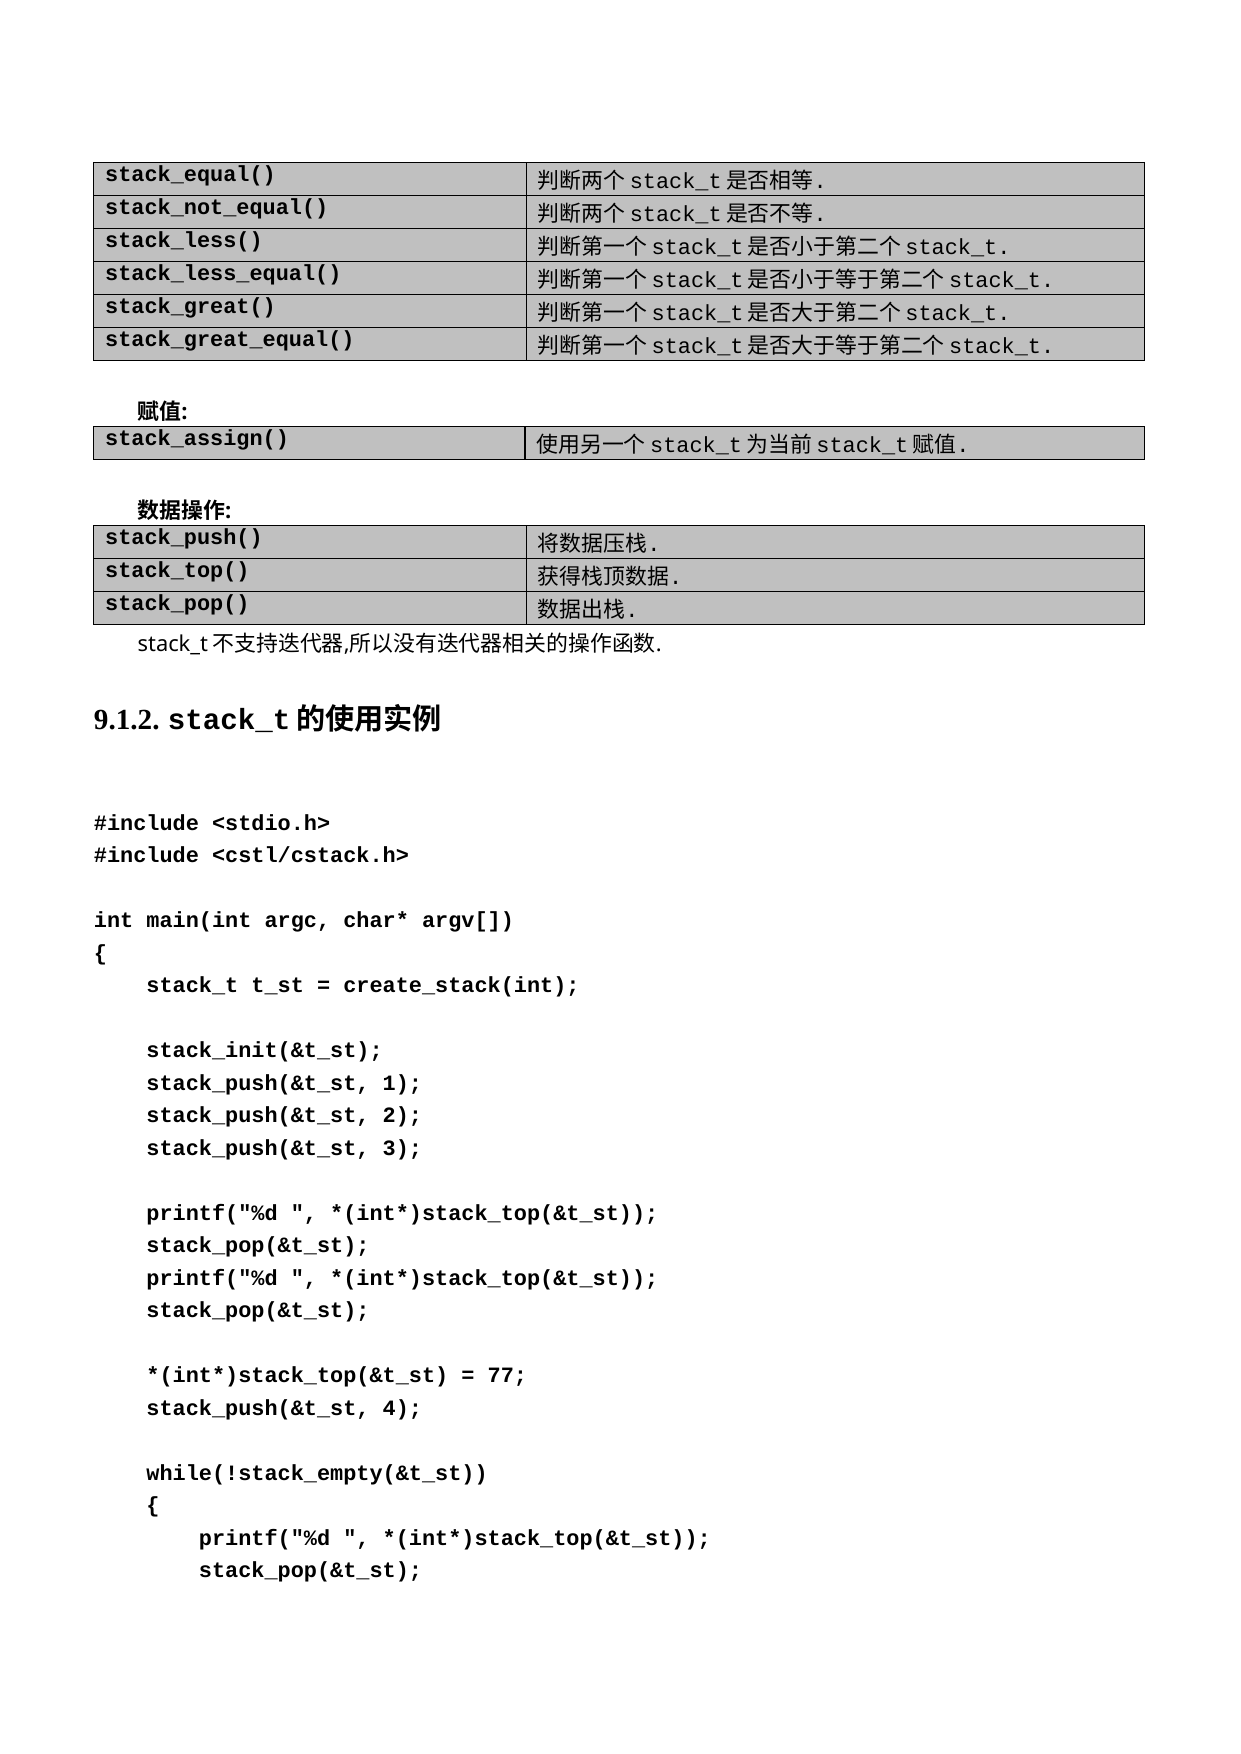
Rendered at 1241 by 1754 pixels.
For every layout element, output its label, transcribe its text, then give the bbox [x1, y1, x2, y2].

table_cell 判断两个stack_t是否相等. [527, 163, 1144, 195]
text 数据操作: [94, 493, 1144, 525]
text stack_t t_st = create_stack(int); [94, 970, 1144, 1003]
table_cell 判断第一个stack_t是否小于第二个stack_t. [527, 229, 1144, 261]
table_cell 判断两个stack_t是否不等. [527, 196, 1144, 228]
text stack_init(&t_st); [94, 1035, 1144, 1068]
text stack_push(&t_st, 3); [94, 1133, 1144, 1165]
text 赋值: [94, 393, 1144, 426]
text stack_push(&t_st, 2); [94, 1100, 1144, 1133]
table_cell stack_equal() [94, 163, 526, 195]
table_cell 数据出栈. [527, 592, 1144, 624]
table_header 将数据压栈. [527, 526, 1144, 558]
text printf("%d ", *(int*)stack_top(&t_st)); [94, 1198, 1144, 1230]
text stack_pop(&t_st); [94, 1295, 1144, 1328]
text stack_push(&t_st, 4); [94, 1393, 1144, 1425]
text stack_pop(&t_st); [94, 1230, 1144, 1263]
text printf("%d ", *(int*)stack_top(&t_st)); [94, 1523, 1144, 1555]
table_cell stack_less_equal() [94, 262, 526, 294]
text *(int*)stack_top(&t_st) = 77; [94, 1360, 1144, 1393]
table_cell 判断第一个stack_t是否大于等于第二个stack_t. [527, 328, 1144, 360]
text printf("%d ", *(int*)stack_top(&t_st)); [94, 1263, 1144, 1295]
table_cell stack_not_equal() [94, 196, 526, 228]
table_cell stack_pop() [94, 592, 526, 624]
table_header 使用另一个stack_t为当前stack_t赋值. [526, 427, 1144, 459]
text #include <stdio.h> [94, 808, 1144, 840]
table_cell stack_top() [94, 559, 526, 591]
text { [94, 1490, 1144, 1523]
table_cell stack_less() [94, 229, 526, 261]
table_cell 判断第一个stack_t是否小于等于第二个stack_t. [527, 262, 1144, 294]
table_cell 获得栈顶数据. [527, 559, 1144, 591]
text #include <cstl/cstack.h> [94, 840, 1144, 873]
table_cell stack_great() [94, 295, 526, 327]
text stack_push(&t_st, 1); [94, 1068, 1144, 1100]
text stack_t不支持迭代器,所以没有迭代器相关的操作函数. [94, 625, 1144, 658]
text int main(int argc, char* argv[]) [94, 905, 1144, 938]
table_cell stack_great_equal() [94, 328, 526, 360]
table_header stack_assign() [94, 427, 524, 459]
table_cell 判断第一个stack_t是否大于第二个stack_t. [527, 295, 1144, 327]
text while(!stack_empty(&t_st)) [94, 1458, 1144, 1490]
table_header stack_push() [94, 526, 526, 558]
text { [94, 938, 1144, 970]
subtitle stack_t的使用实例 [94, 685, 1144, 750]
text stack_pop(&t_st); [94, 1555, 1144, 1588]
